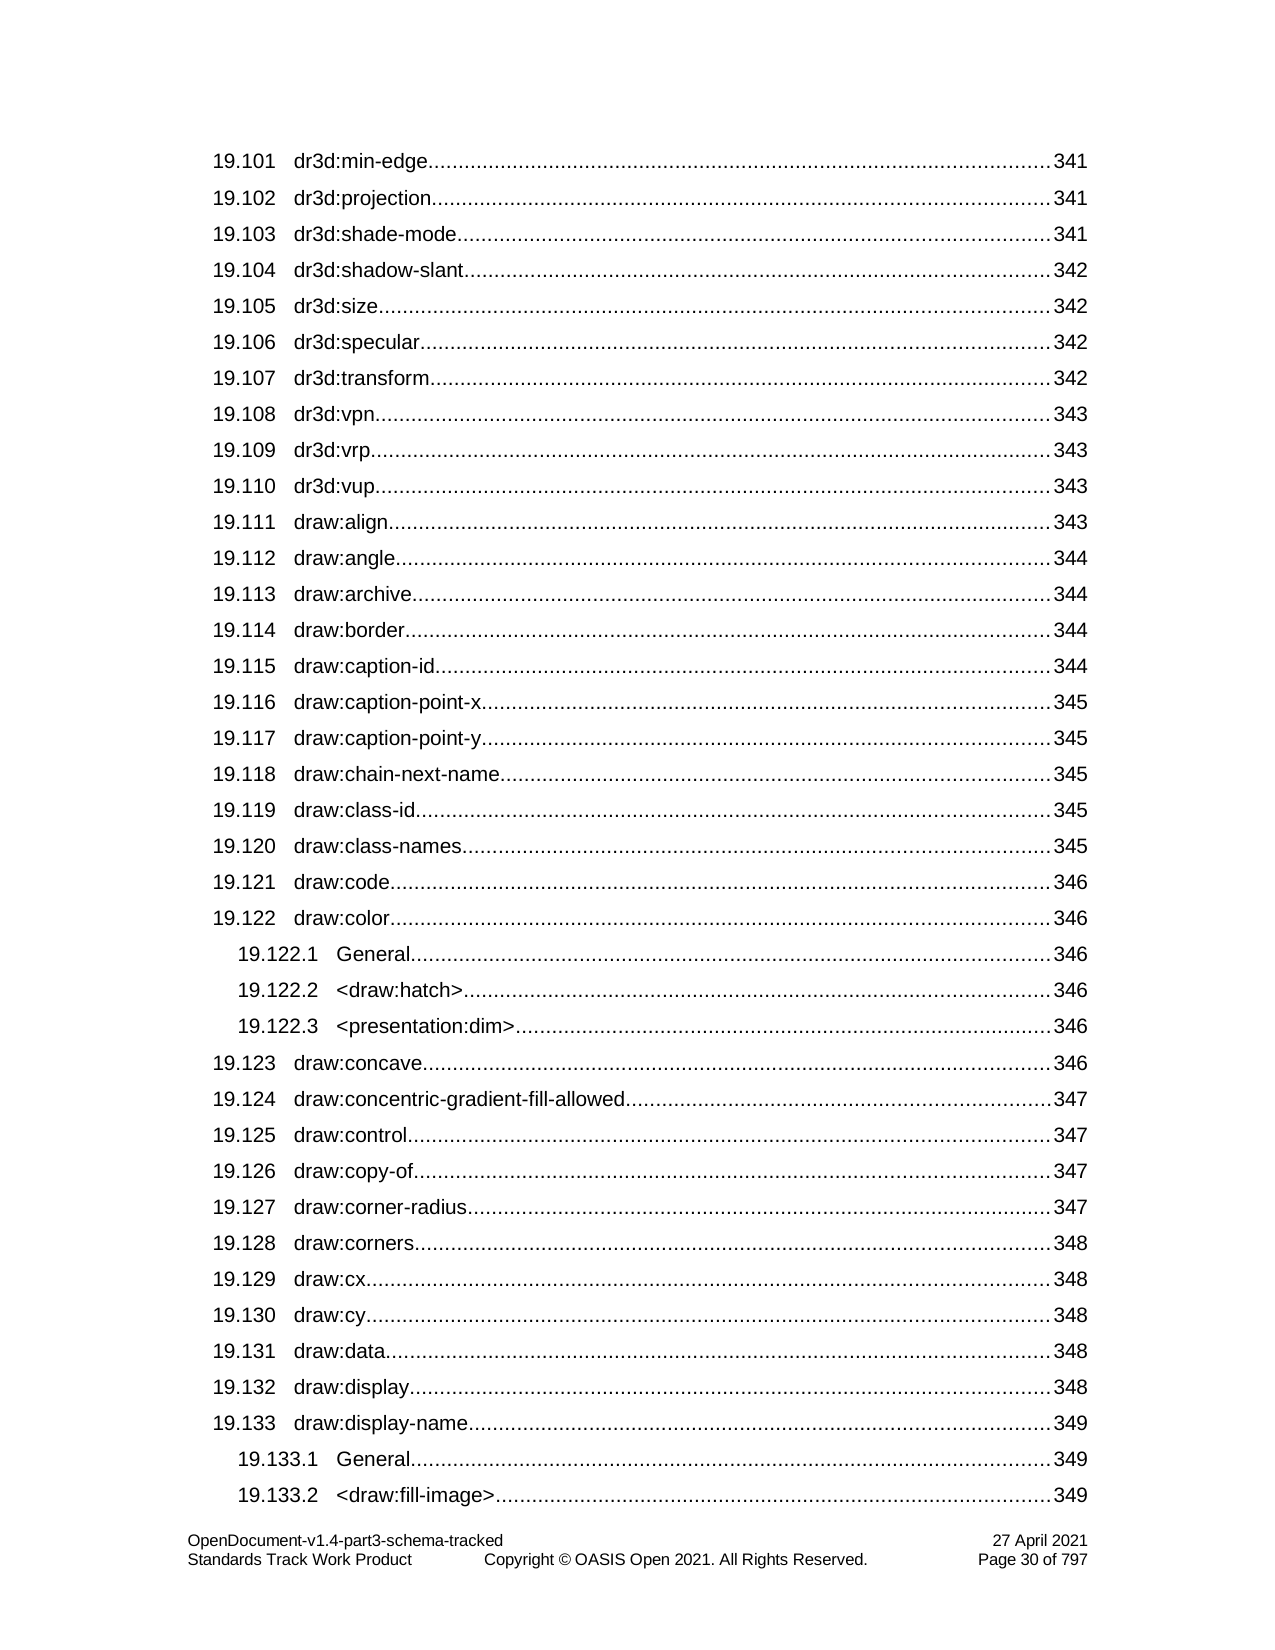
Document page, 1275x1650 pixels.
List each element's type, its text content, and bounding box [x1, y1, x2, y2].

text 19.102 dr3d:projection 341 [212, 186, 1088, 209]
text 19.111 draw:align 343 [212, 510, 1088, 534]
text 19.117 draw:caption-point-y 345 [212, 727, 1088, 750]
text 19.131 draw:data 348 [212, 1339, 1088, 1363]
text 19.133.2 <draw:fill-image> 349 [237, 1483, 1088, 1507]
text 19.122.2 <draw:hatch> 346 [237, 979, 1088, 1002]
text 19.132 draw:display 348 [212, 1375, 1088, 1399]
text 19.133.1 General 349 [237, 1447, 1088, 1471]
text 19.113 draw:archive 344 [212, 582, 1088, 606]
text 19.123 draw:concave 346 [212, 1051, 1088, 1074]
text 19.107 dr3d:transform 342 [212, 366, 1088, 390]
text 19.122.1 General 346 [237, 943, 1088, 966]
text 19.128 draw:corners 348 [212, 1231, 1088, 1255]
text 19.126 draw:copy-of 347 [212, 1159, 1088, 1183]
text 19.108 dr3d:vpn 343 [212, 402, 1088, 426]
text 19.129 draw:cx 348 [212, 1267, 1088, 1291]
text 19.110 dr3d:vup 343 [212, 474, 1088, 498]
text 19.130 draw:cy 348 [212, 1303, 1088, 1327]
text 19.125 draw:control 347 [212, 1123, 1088, 1147]
text 19.124 draw:concentric-gradient-fill-allowed 347 [212, 1087, 1088, 1111]
text 19.114 draw:border 344 [212, 618, 1088, 642]
text 19.103 dr3d:shade-mode 341 [212, 222, 1088, 246]
text 19.109 dr3d:vrp 343 [212, 438, 1088, 462]
text 19.133 draw:display-name 349 [212, 1411, 1088, 1435]
text 19.127 draw:corner-radius 347 [212, 1195, 1088, 1219]
text 19.101 dr3d:min-edge 341 [212, 150, 1088, 173]
text 19.122.3 <presentation:dim> 346 [237, 1015, 1088, 1038]
text 19.115 draw:caption-id 344 [212, 654, 1088, 678]
text 19.105 dr3d:size 342 [212, 294, 1088, 318]
text 19.116 draw:caption-point-x 345 [212, 691, 1088, 714]
text 19.120 draw:class-names 345 [212, 835, 1088, 858]
text 19.104 dr3d:shadow-slant 342 [212, 258, 1088, 282]
text 19.119 draw:class-id 345 [212, 799, 1088, 822]
text 19.106 dr3d:specular 342 [212, 330, 1088, 354]
text 19.118 draw:chain-next-name 345 [212, 763, 1088, 786]
text 19.122 draw:color 346 [212, 907, 1088, 930]
text 19.121 draw:code 346 [212, 871, 1088, 894]
text 19.112 draw:angle 344 [212, 546, 1088, 570]
